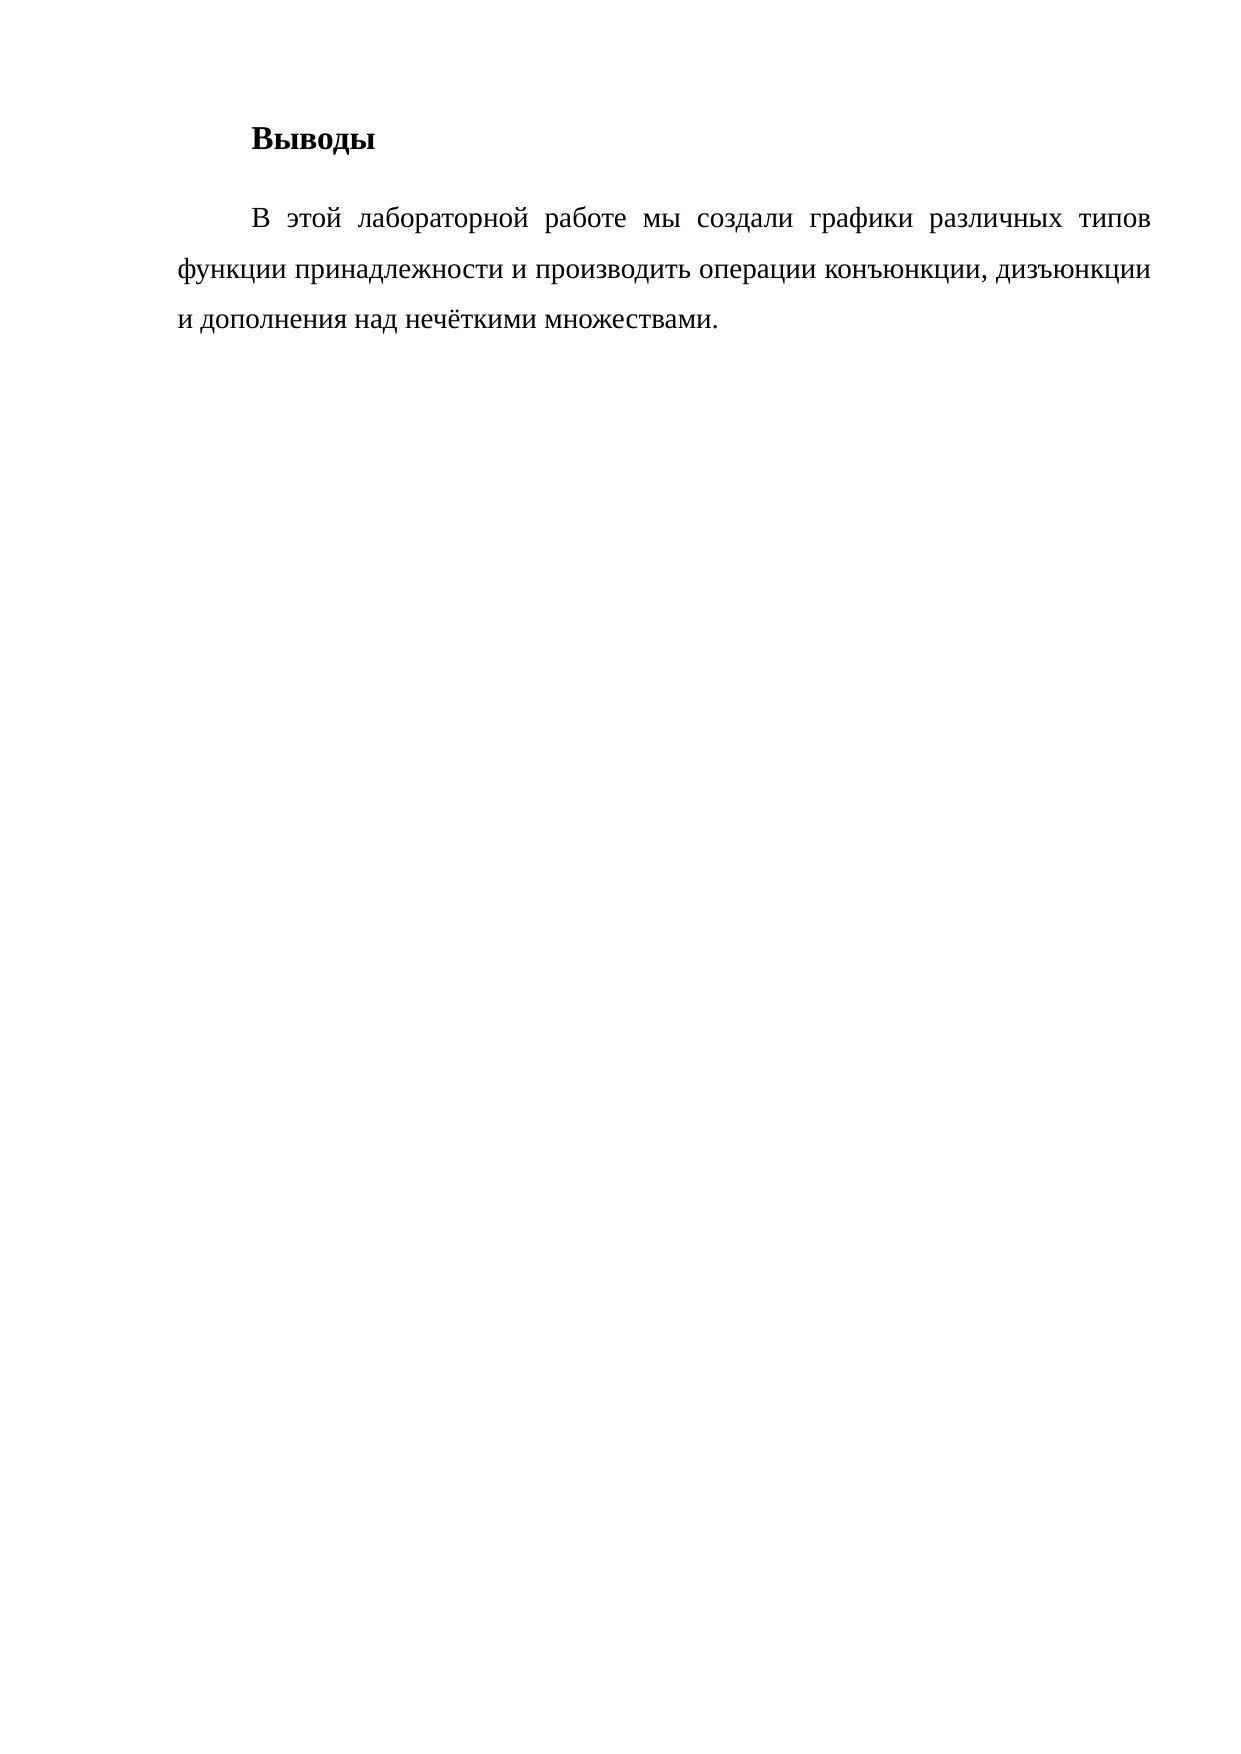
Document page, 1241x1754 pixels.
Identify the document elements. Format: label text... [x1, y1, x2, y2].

text В этой лабораторной работе мы создали графики различных типов функции принадлежности и производить операции конъюнкции, дизъюнкции и дополнения над нечёткими множествами. [177, 201, 1152, 335]
subtitle Выводы [177, 118, 1152, 156]
